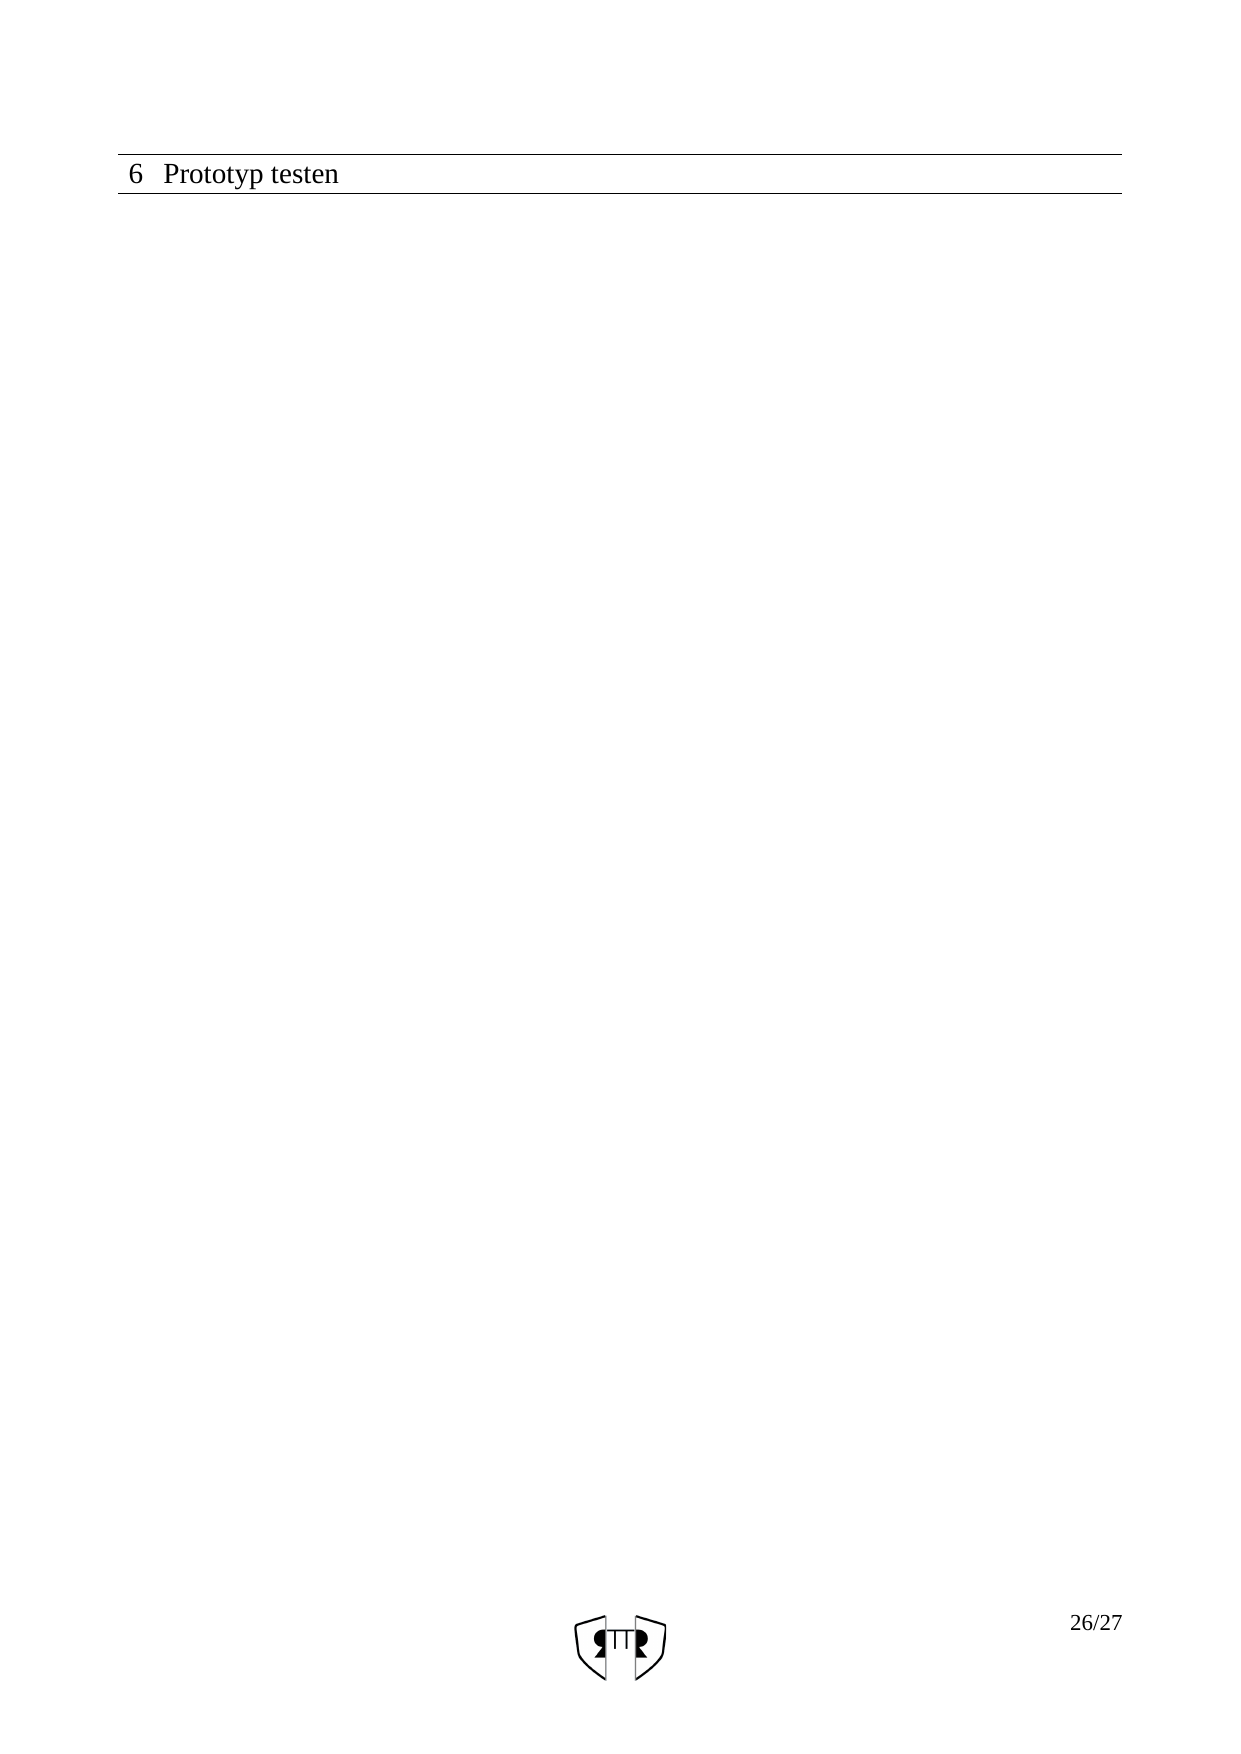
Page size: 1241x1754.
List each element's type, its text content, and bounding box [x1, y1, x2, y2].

subtitle Prototyp testen [118, 155, 1122, 193]
picture [574, 1615, 667, 1681]
